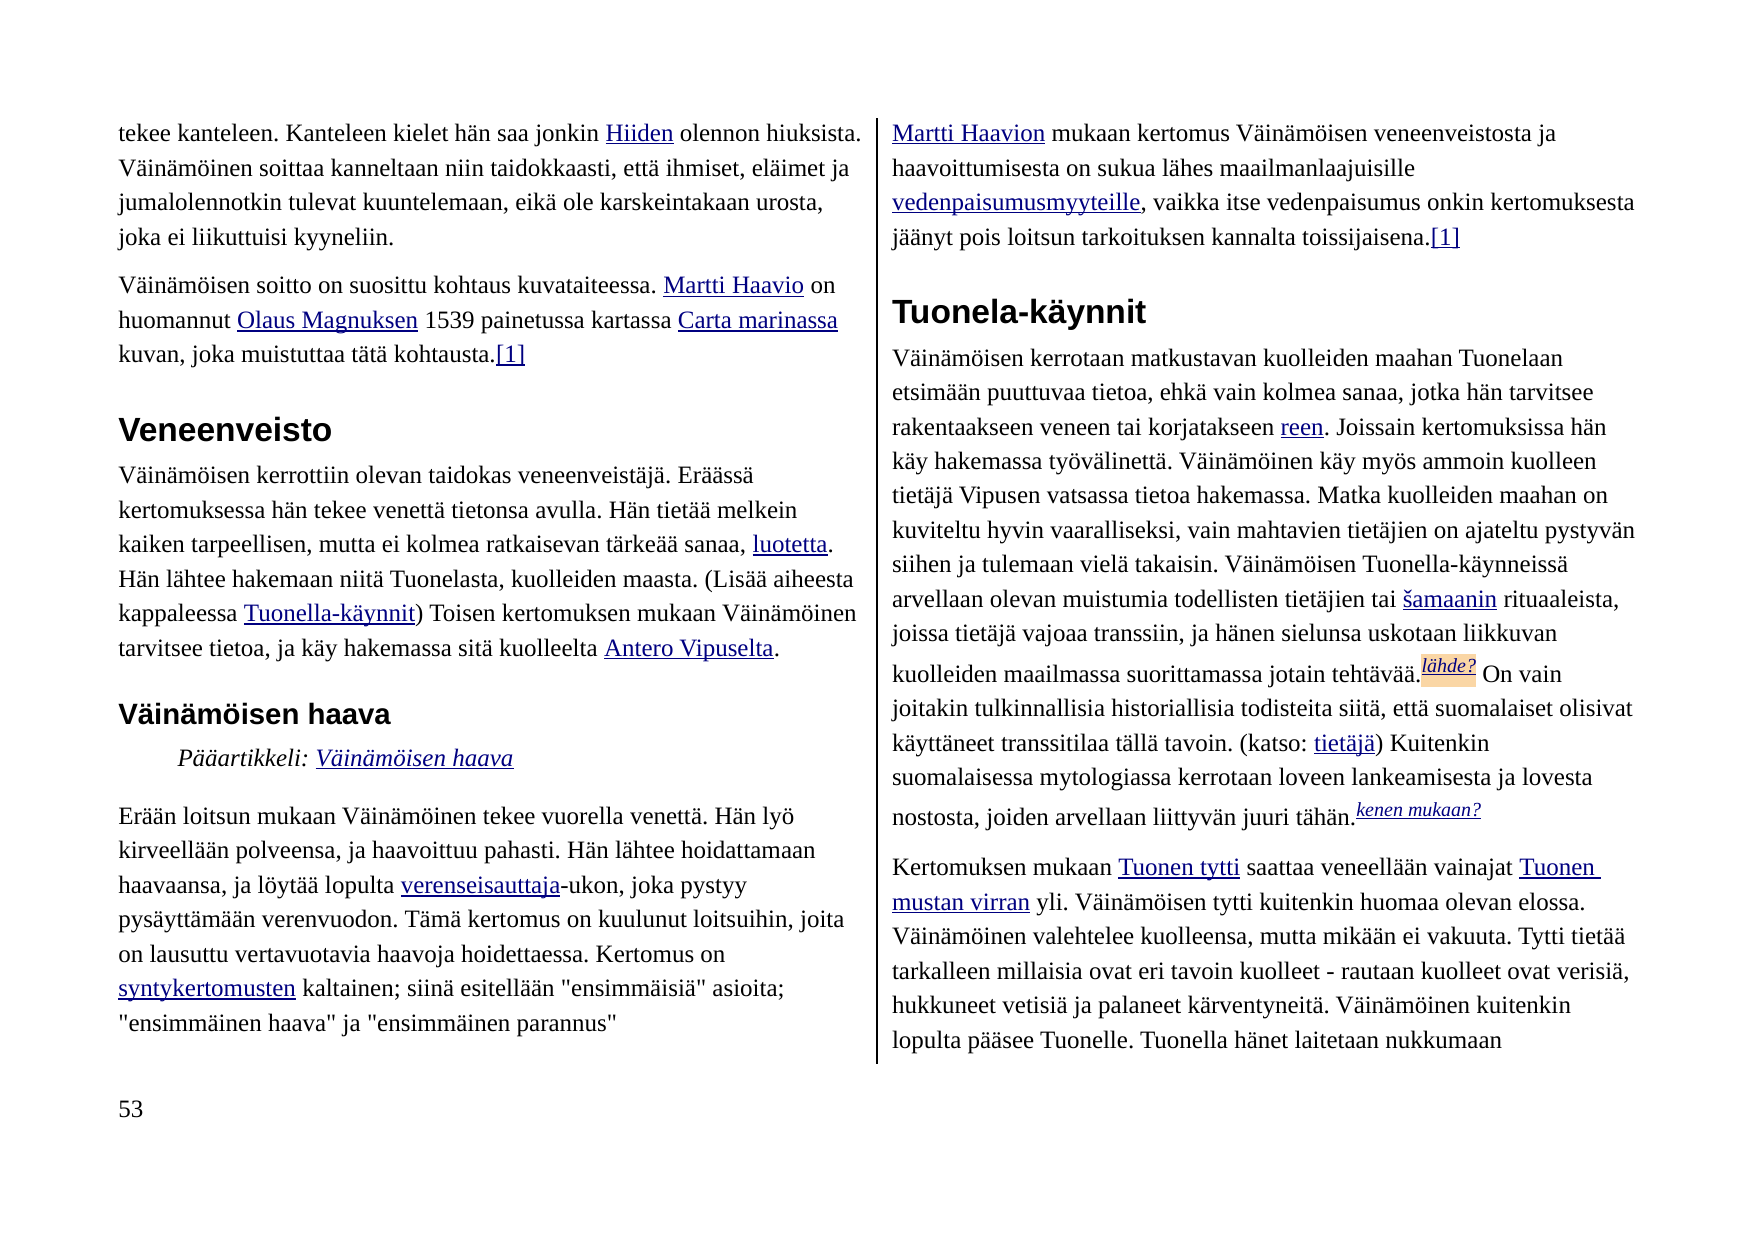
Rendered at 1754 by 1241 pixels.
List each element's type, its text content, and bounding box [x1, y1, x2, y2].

list Pääartikkeli: Väinämöisen haava [177, 743, 862, 772]
subtitle Tuonela-käynnit [892, 291, 1635, 330]
subtitle Veneenveisto [118, 409, 862, 448]
text Kertomuksen mukaan Tuonen tytti saattaa veneellään vainajat Tuonen mustan virran yli. Väinämöisen tytti kuitenkin huomaa olevan elossa. Väinämöinen valehtelee kuolleensa, mutta mikään ei vakuuta. Tytti tietää tarkalleen millaisia ovat eri tavoin kuolleet - rautaan kuolleet ovat verisiä, hukkuneet vetisiä ja palaneet kärventyneitä. Väinämöinen kuitenkin lopulta pääsee Tuonelle. Tuonella hänet laitetaan nukkumaan [892, 852, 1635, 1053]
text tekee kanteleen. Kanteleen kielet hän saa jonkin Hiiden olennon hiuksista. Väinämöinen soittaa kanneltaan niin taidokkaasti, että ihmiset, eläimet ja jumalolennotkin tulevat kuuntelemaan, eikä ole karskeintakaan urosta, joka ei liikuttuisi kyyneliin. [118, 118, 862, 250]
text Väinämöisen kerrottiin olevan taidokas veneenveistäjä. Eräässä kertomuksessa hän tekee venettä tietonsa avulla. Hän tietää melkein kaiken tarpeellisen, mutta ei kolmea ratkaisevan tärkeää sanaa, luotetta. Hän lähtee hakemaan niitä Tuonelasta, kuolleiden maasta. (Lisää aiheesta kappaleessa Tuonella-käynnit) Toisen kertomuksen mukaan Väinämöinen tarvitsee tietoa, ja käy hakemassa sitä kuolleelta Antero Vipuselta. [118, 461, 862, 662]
text Martti Haavion mukaan kertomus Väinämöisen veneenveistosta ja haavoittumisesta on sukua lähes maailmanlaajuisille vedenpaisumusmyyteille, vaikka itse vedenpaisumus onkin kertomuksesta jäänyt pois loitsun tarkoituksen kannalta toissijaisena.[1] [892, 118, 1635, 250]
subtitle Väinämöisen haava [118, 697, 862, 730]
text Väinämöisen kerrotaan matkustavan kuolleiden maahan Tuonelaan etsimään puuttuvaa tietoa, ehkä vain kolmea sanaa, jotka hän tarvitsee rakentaakseen veneen tai korjatakseen reen. Joissain kertomuksissa hän käy hakemassa työvälinettä. Väinämöinen käy myös ammoin kuolleen tietäjä Vipusen vatsassa tietoa hakemassa. Matka kuolleiden maahan on kuviteltu hyvin vaaralliseksi, vain mahtavien tietäjien on ajateltu pystyvän siihen ja tulemaan vielä takaisin. Väinämöisen Tuonella-käynneissä arvellaan olevan muistumia todellisten tietäjien tai šamaanin rituaaleista, joissa tietäjä vajoaa transsiin, ja hänen sielunsa uskotaan liikkuvan kuolleiden maailmassa suorittamassa jotain tehtävää.lähde? On vain joitakin tulkinnallisia historiallisia todisteita siitä, että suomalaiset olisivat käyttäneet transsitilaa tällä tavoin. (katso: tietäjä) Kuitenkin suomalaisessa mytologiassa kerrotaan loveen lankeamisesta ja lovesta nostosta, joiden arvellaan liittyvän juuri tähän.kenen mukaan? [892, 343, 1635, 831]
text Väinämöisen soitto on suosittu kohtaus kuvataiteessa. Martti Haavio on huomannut Olaus Magnuksen 1539 painetussa kartassa Carta marinassa kuvan, joka muistuttaa tätä kohtausta.[1] [118, 271, 862, 368]
text Erään loitsun mukaan Väinämöinen tekee vuorella venettä. Hän lyö kirveellään polveensa, ja haavoittuu pahasti. Hän lähtee hoidattamaan haavaansa, ja löytää lopulta verenseisauttaja-ukon, joka pystyy pysäyttämään verenvuodon. Tämä kertomus on kuulunut loitsuihin, joita on lausuttu vertavuotavia haavoja hoidettaessa. Kertomus on syntykertomusten kaltainen; siinä esitellään "ensimmäisiä" asioita; "ensimmäinen haava" ja "ensimmäinen parannus" [118, 801, 862, 1037]
